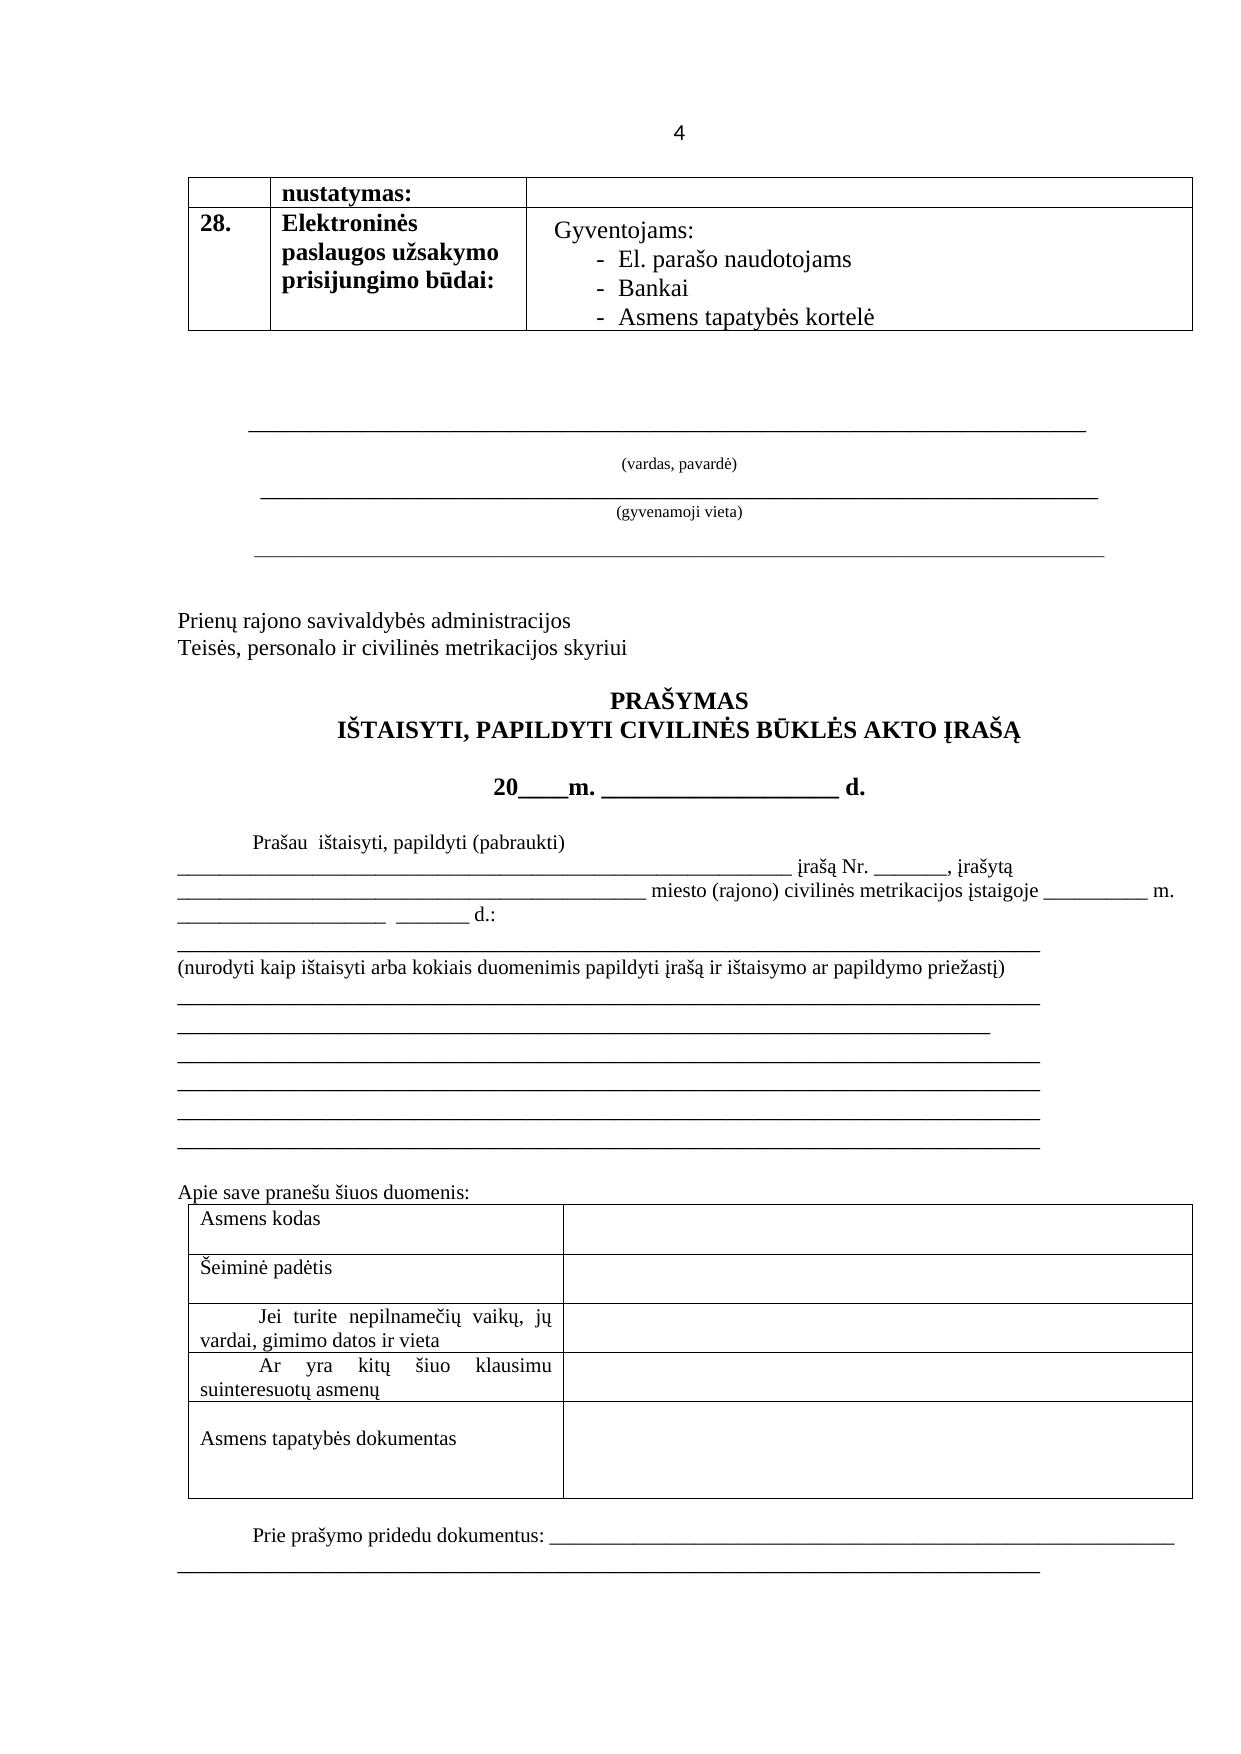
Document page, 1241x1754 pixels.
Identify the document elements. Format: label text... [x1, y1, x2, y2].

text (gyvenamoji vieta) [177, 502, 1181, 521]
text Apie save pranešu šiuos duomenis: [177, 1180, 1181, 1204]
table_cell Ar yra kitų šiuo klausimu suinteresuotų asmenų [189, 1353, 563, 1401]
text _________________________________________________________________ [177, 1008, 1181, 1037]
text Prašau ištaisyti, papildyti (pabraukti) ___________________________________________________________ įrašą Nr. _______, įrašytą _____________________________________________ miesto (rajono) civilinės metrikacijos įstaigoje __________ m. ____________________ _______ d.: [177, 830, 1181, 926]
table_cell [527, 178, 1192, 207]
text ___________________________________________________________________ [177, 406, 1181, 434]
table_cell [564, 1304, 1192, 1352]
text ______________________________________________________________________________________________________ [177, 540, 1181, 559]
text _____________________________________________________________________ [177, 1094, 1181, 1123]
table_cell Elektroninės paslaugos užsakymo prisijungimo būdai: [271, 208, 526, 330]
text _____________________________________________________________________ [177, 1547, 1181, 1576]
table_cell nustatymas: [271, 178, 526, 207]
table_cell Gyventojams: - El. parašo naudotojams - Bankai - Asmens tapatybės kortelė [527, 208, 1192, 330]
text _____________________________________________________________________ [177, 1037, 1181, 1065]
table_cell 28. [189, 208, 270, 330]
table_cell Šeiminė padėtis [189, 1255, 563, 1303]
table_cell Jei turite nepilnamečių vaikų, jų vardai, gimimo datos ir vieta [189, 1304, 563, 1352]
text _____________________________________________________________________ [177, 926, 1181, 955]
text _____________________________________________________________________ [177, 1065, 1181, 1094]
text 20____m. ___________________ d. [177, 772, 1181, 801]
text Prienų rajono savivaldybės administracijos [177, 607, 1181, 633]
table_header Asmens kodas [189, 1205, 563, 1253]
text Teisės, personalo ir civilinės metrikacijos skyriui [177, 633, 1181, 660]
text (nurodyti kaip ištaisyti arba kokiais duomenimis papildyti įrašą ir ištaisymo ar papildymo priežastį) [177, 955, 1181, 979]
text IŠTAISYTI, PAPILDYTI CIVILINĖS BŪKLĖS AKTO ĮRAŠĄ [177, 715, 1181, 744]
table_cell [189, 178, 270, 207]
table_cell [564, 1353, 1192, 1401]
text _____________________________________________________________________ [177, 1123, 1181, 1152]
text PRAŠYMAS [177, 686, 1181, 715]
text _____________________________________________________________________ [177, 979, 1181, 1008]
table_header [564, 1205, 1192, 1253]
table_cell [564, 1402, 1192, 1498]
text ___________________________________________________________________ [177, 473, 1181, 502]
table_cell [564, 1255, 1192, 1303]
text Prie prašymo pridedu dokumentus: ____________________________________________________________ [177, 1523, 1181, 1547]
table_cell Asmens tapatybės dokumentas [189, 1402, 563, 1498]
text (vardas, pavardė) [177, 454, 1181, 473]
